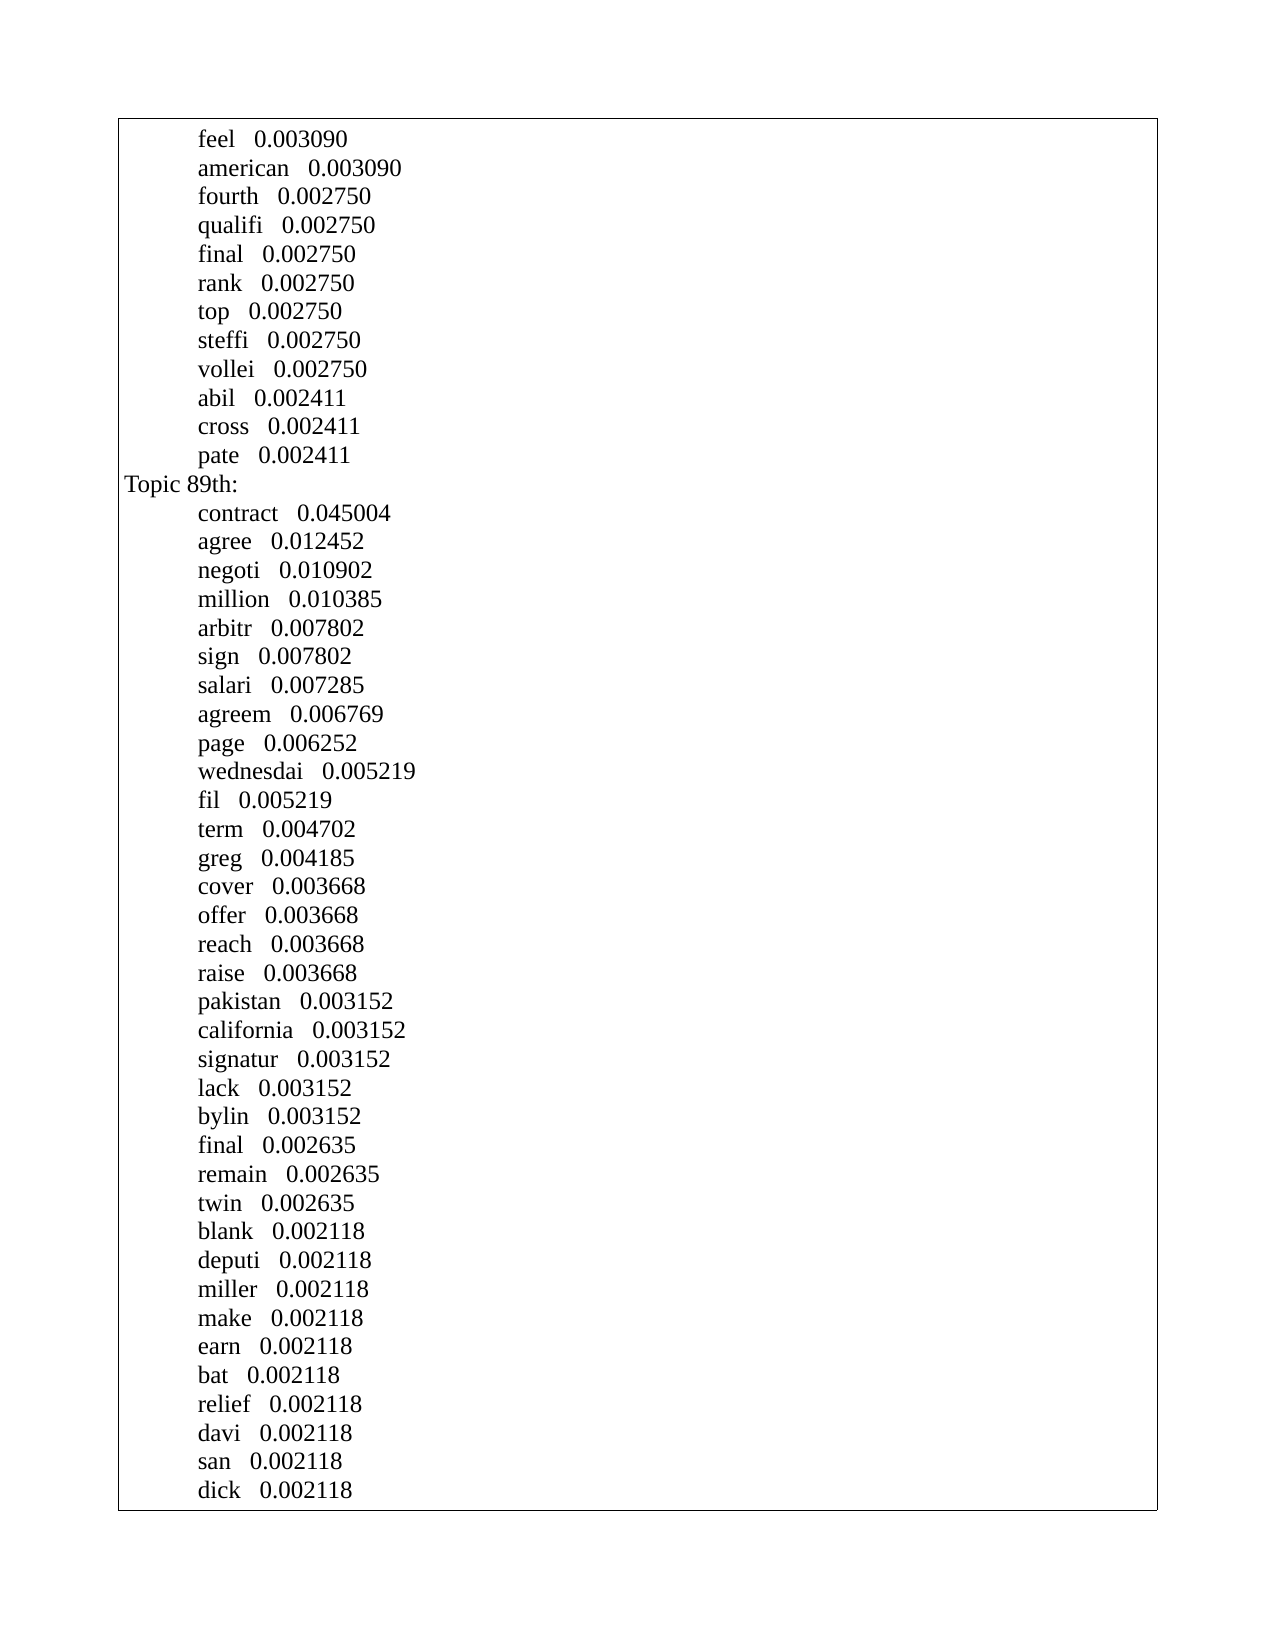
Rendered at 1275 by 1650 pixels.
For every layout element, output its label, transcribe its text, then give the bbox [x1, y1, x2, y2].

table_header feel 0.003090 american 0.003090 fourth 0.002750 qualifi 0.002750 final 0.002750 rank 0.002750 top 0.002750 steffi 0.002750 vollei 0.002750 abil 0.002411 cross 0.002411 pate 0.002411 Topic 89th: contract 0.045004 agree 0.012452 negoti 0.010902 million 0.010385 arbitr 0.007802 sign 0.007802 salari 0.007285 agreem 0.006769 page 0.006252 wednesdai 0.005219 fil 0.005219 term 0.004702 greg 0.004185 cover 0.003668 offer 0.003668 reach 0.003668 raise 0.003668 pakistan 0.003152 california 0.003152 signatur 0.003152 lack 0.003152 bylin 0.003152 final 0.002635 remain 0.002635 twin 0.002635 blank 0.002118 deputi 0.002118 miller 0.002118 make 0.002118 earn 0.002118 bat 0.002118 relief 0.002118 davi 0.002118 san 0.002118 dick 0.002118 [119, 119, 1157, 1510]
